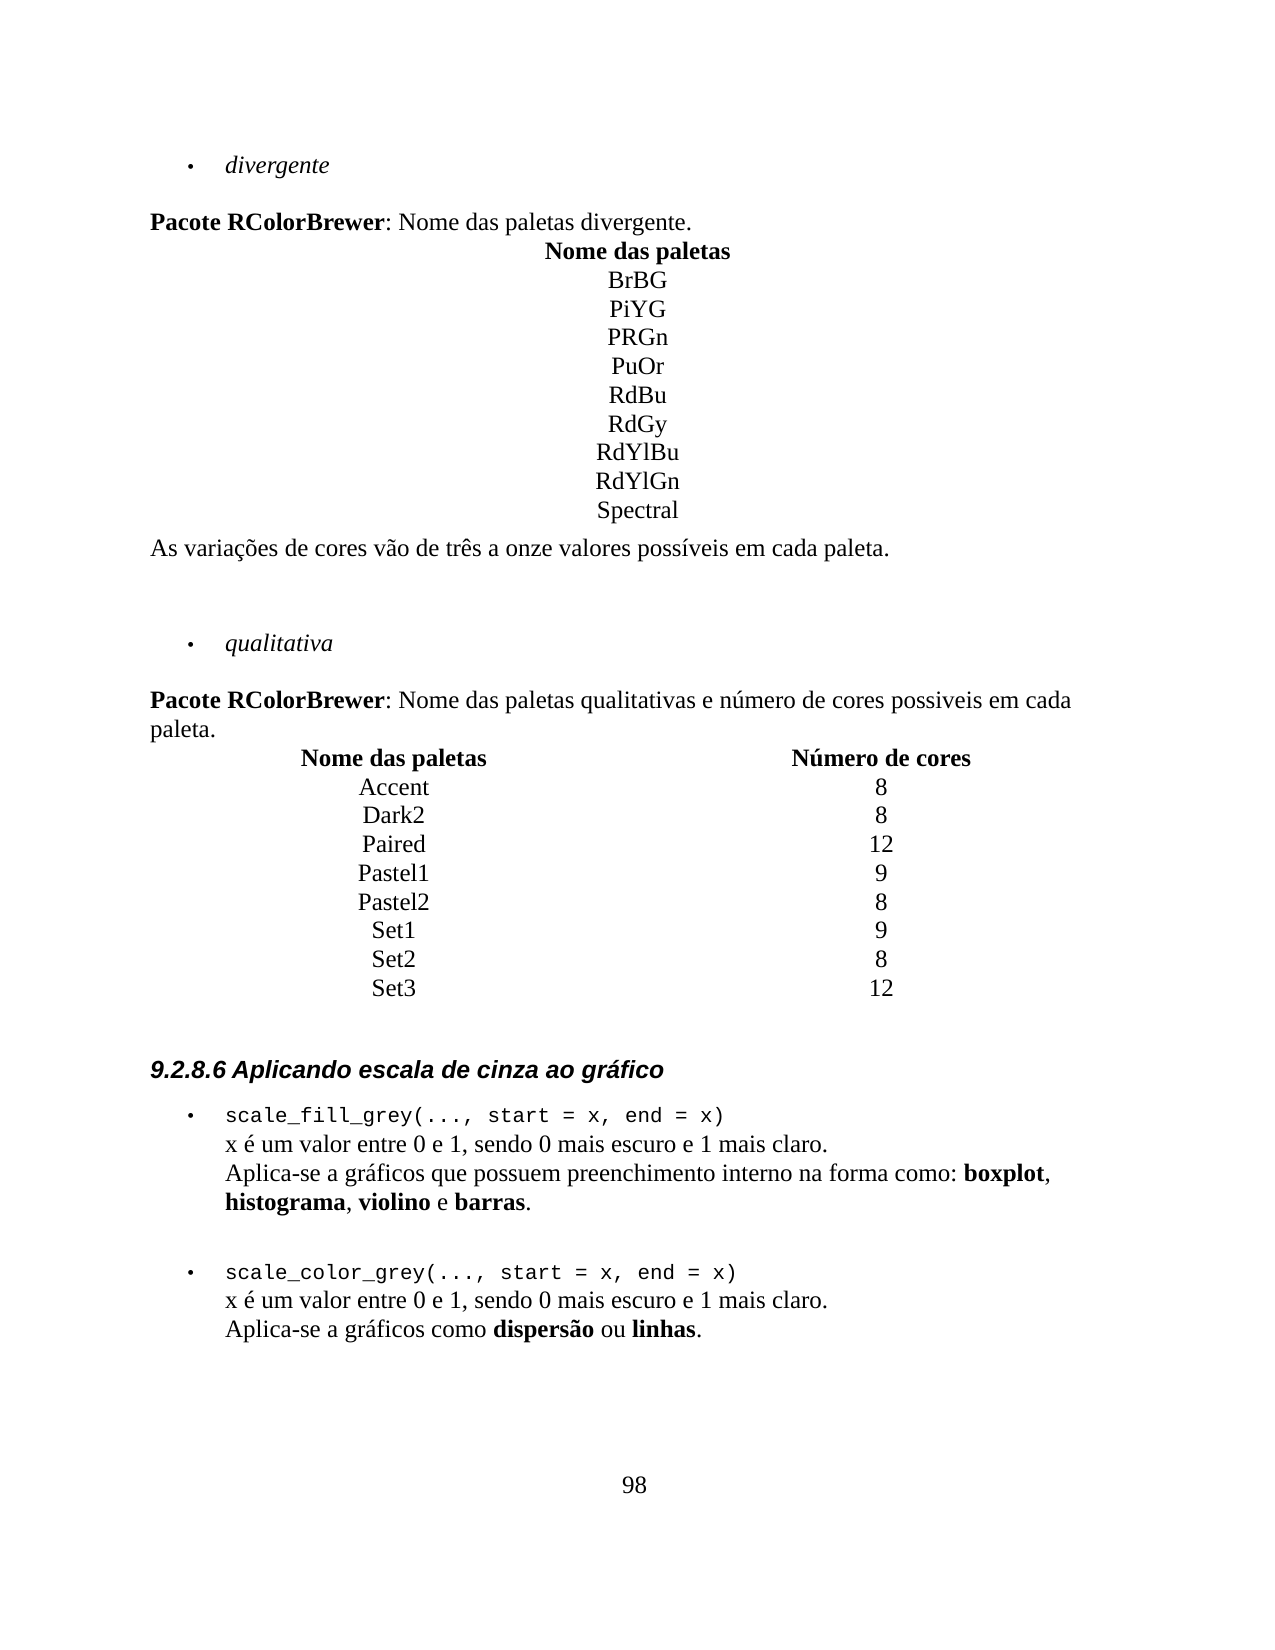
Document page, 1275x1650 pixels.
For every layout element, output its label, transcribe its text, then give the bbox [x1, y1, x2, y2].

table_cell Accent [150, 772, 637, 800]
table_cell PuOr [150, 351, 1125, 380]
table_cell Set2 [150, 944, 637, 973]
table_cell 12 [638, 829, 1125, 858]
table_cell Set1 [150, 915, 637, 944]
table_cell 12 [638, 973, 1125, 1002]
text Pacote RColorBrewer: Nome das paletas qualitativas e número de cores possiveis em cada paleta. [150, 685, 1125, 743]
table_cell 9 [638, 858, 1125, 887]
list scale_fill_grey(..., start = x, end = x) x é um valor entre 0 e 1, sendo 0 mais escuro e 1 mais claro. Aplica-se a gráficos que possuem preenchimento interno na forma como: boxplot, histograma, violino e barras. [187, 1105, 1125, 1244]
table_header Nome das paletas [150, 236, 1125, 265]
table_cell 8 [638, 887, 1125, 915]
list scale_color_grey(..., start = x, end = x) x é um valor entre 0 e 1, sendo 0 mais escuro e 1 mais claro. Aplica-se a gráficos como dispersão ou linhas. [187, 1262, 1125, 1372]
table_cell RdGy [150, 409, 1125, 437]
table_cell 8 [638, 944, 1125, 973]
table_cell 9 [638, 915, 1125, 944]
list qualitativa [187, 628, 1125, 685]
table_cell BrBG [150, 265, 1125, 294]
table_header Número de cores [638, 743, 1125, 772]
list divergente [187, 150, 1125, 207]
subtitle 9.2.8.6 Aplicando escala de cinza ao gráfico [150, 1055, 1125, 1084]
table_cell Set3 [150, 973, 637, 1002]
text As variações de cores vão de três a onze valores possíveis em cada paleta. [150, 533, 1125, 590]
text Pacote RColorBrewer: Nome das paletas divergente. [150, 207, 1125, 236]
table_cell RdBu [150, 380, 1125, 409]
table_cell Pastel1 [150, 858, 637, 887]
table_cell RdYlBu [150, 438, 1125, 466]
table_cell 8 [638, 800, 1125, 829]
table_cell PRGn [150, 323, 1125, 351]
table_cell Spectral [150, 495, 1125, 524]
table_cell Paired [150, 829, 637, 858]
table_cell PiYG [150, 294, 1125, 322]
table_header Nome das paletas [150, 743, 637, 772]
table_cell 8 [638, 772, 1125, 800]
table_cell Pastel2 [150, 887, 637, 915]
table_cell RdYlGn [150, 466, 1125, 495]
table_cell Dark2 [150, 800, 637, 829]
